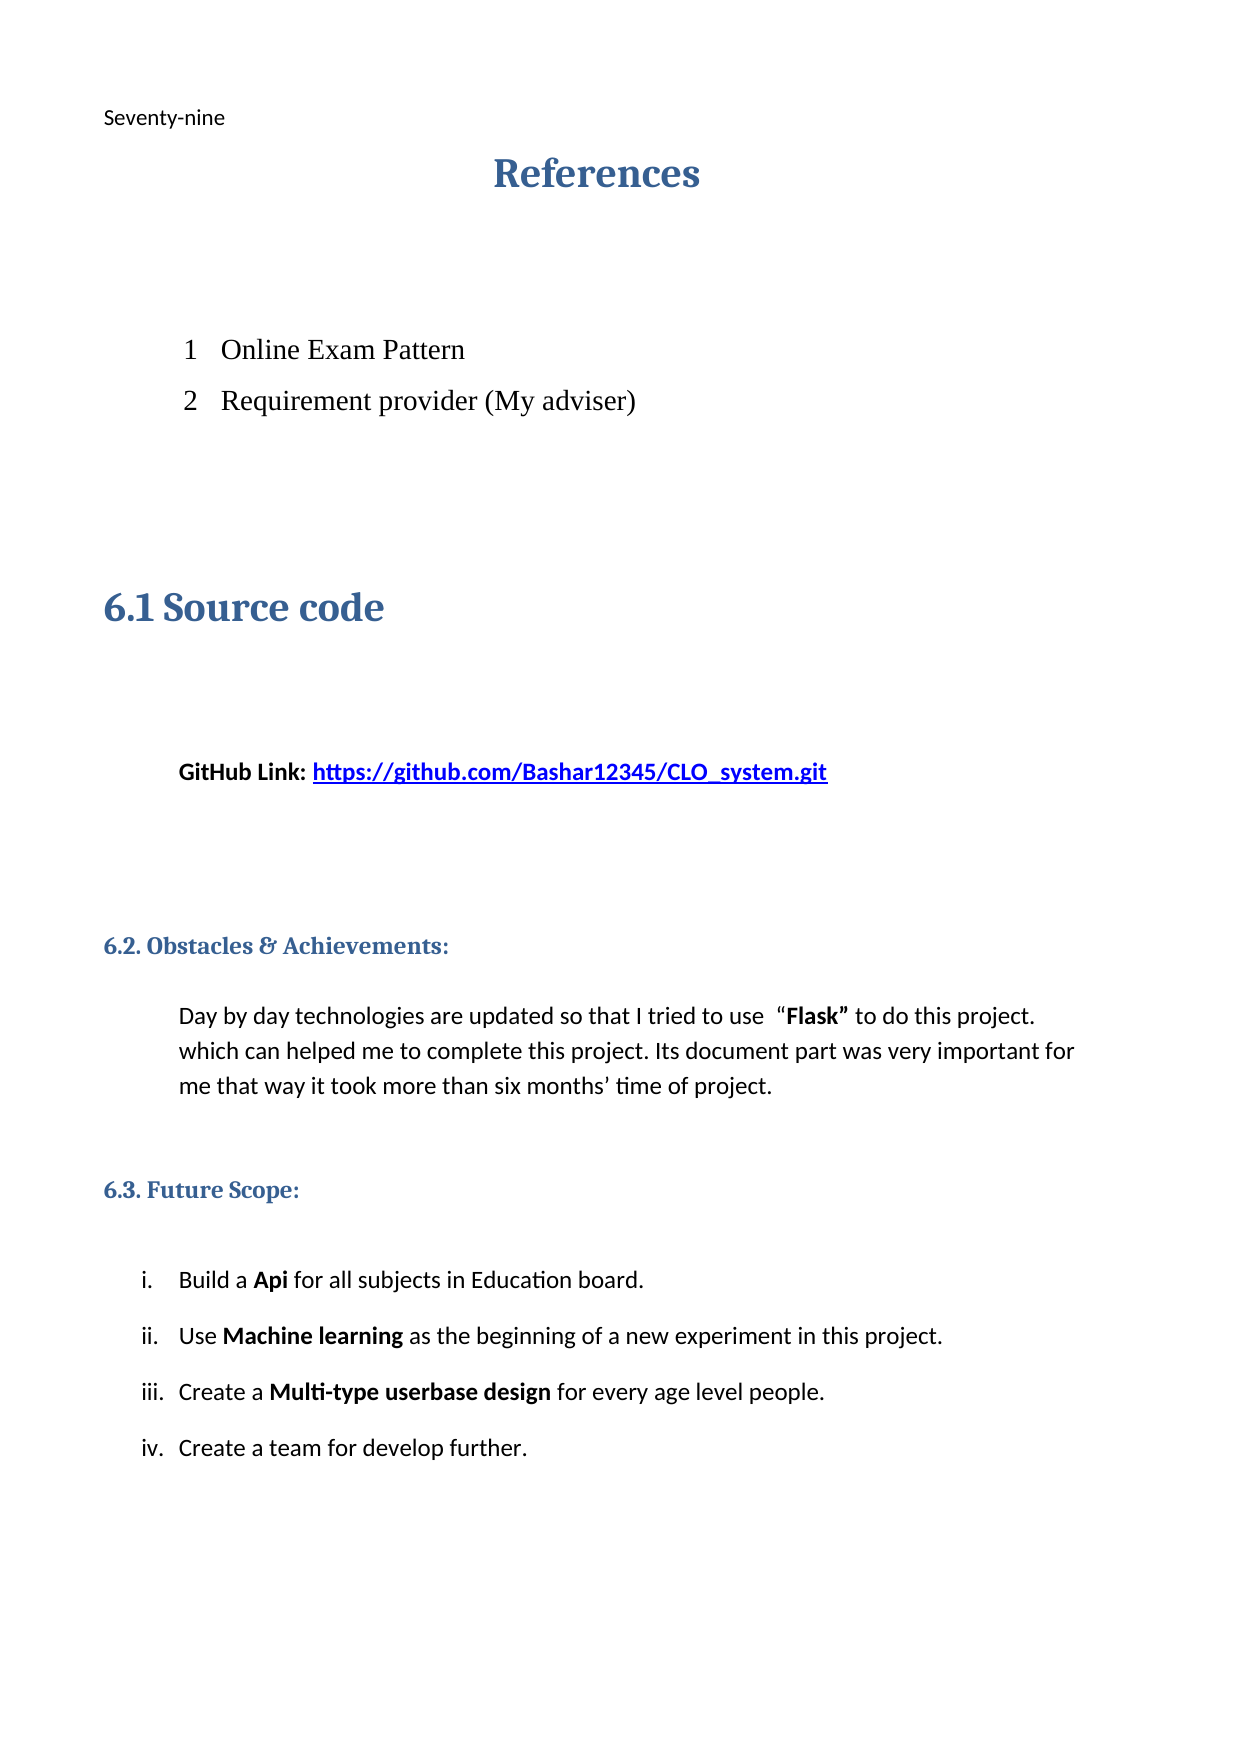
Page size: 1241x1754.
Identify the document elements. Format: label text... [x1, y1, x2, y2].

list Day by day technologies are updated so that I tried to use “Flask” to do this project. [178, 1000, 1090, 1030]
subtitle References [103, 150, 1090, 198]
list Online Exam Pattern [183, 332, 1090, 366]
subtitle 6.3. Future Scope: [103, 1176, 1090, 1204]
subtitle 6.1 Source code [103, 584, 1090, 632]
subtitle 6.2. Obstacles & Achievements: [103, 932, 1090, 961]
list Create a Multi-type userbase design for every age level people. [141, 1376, 1090, 1407]
list which can helped me to complete this project. Its document part was very important for me that way it took more than six months’ time of project. [178, 1035, 1090, 1100]
list Use Machine learning as the beginning of a new experiment in this project. [141, 1320, 1090, 1351]
list Create a team for develop further. [141, 1432, 1090, 1463]
list Requirement provider (My adviser) [183, 383, 1090, 416]
list GitHub Link: https://github.com/Bashar12345/CLO_system.git [178, 756, 1090, 787]
list Build a Api for all subjects in Education board. [141, 1264, 1090, 1295]
